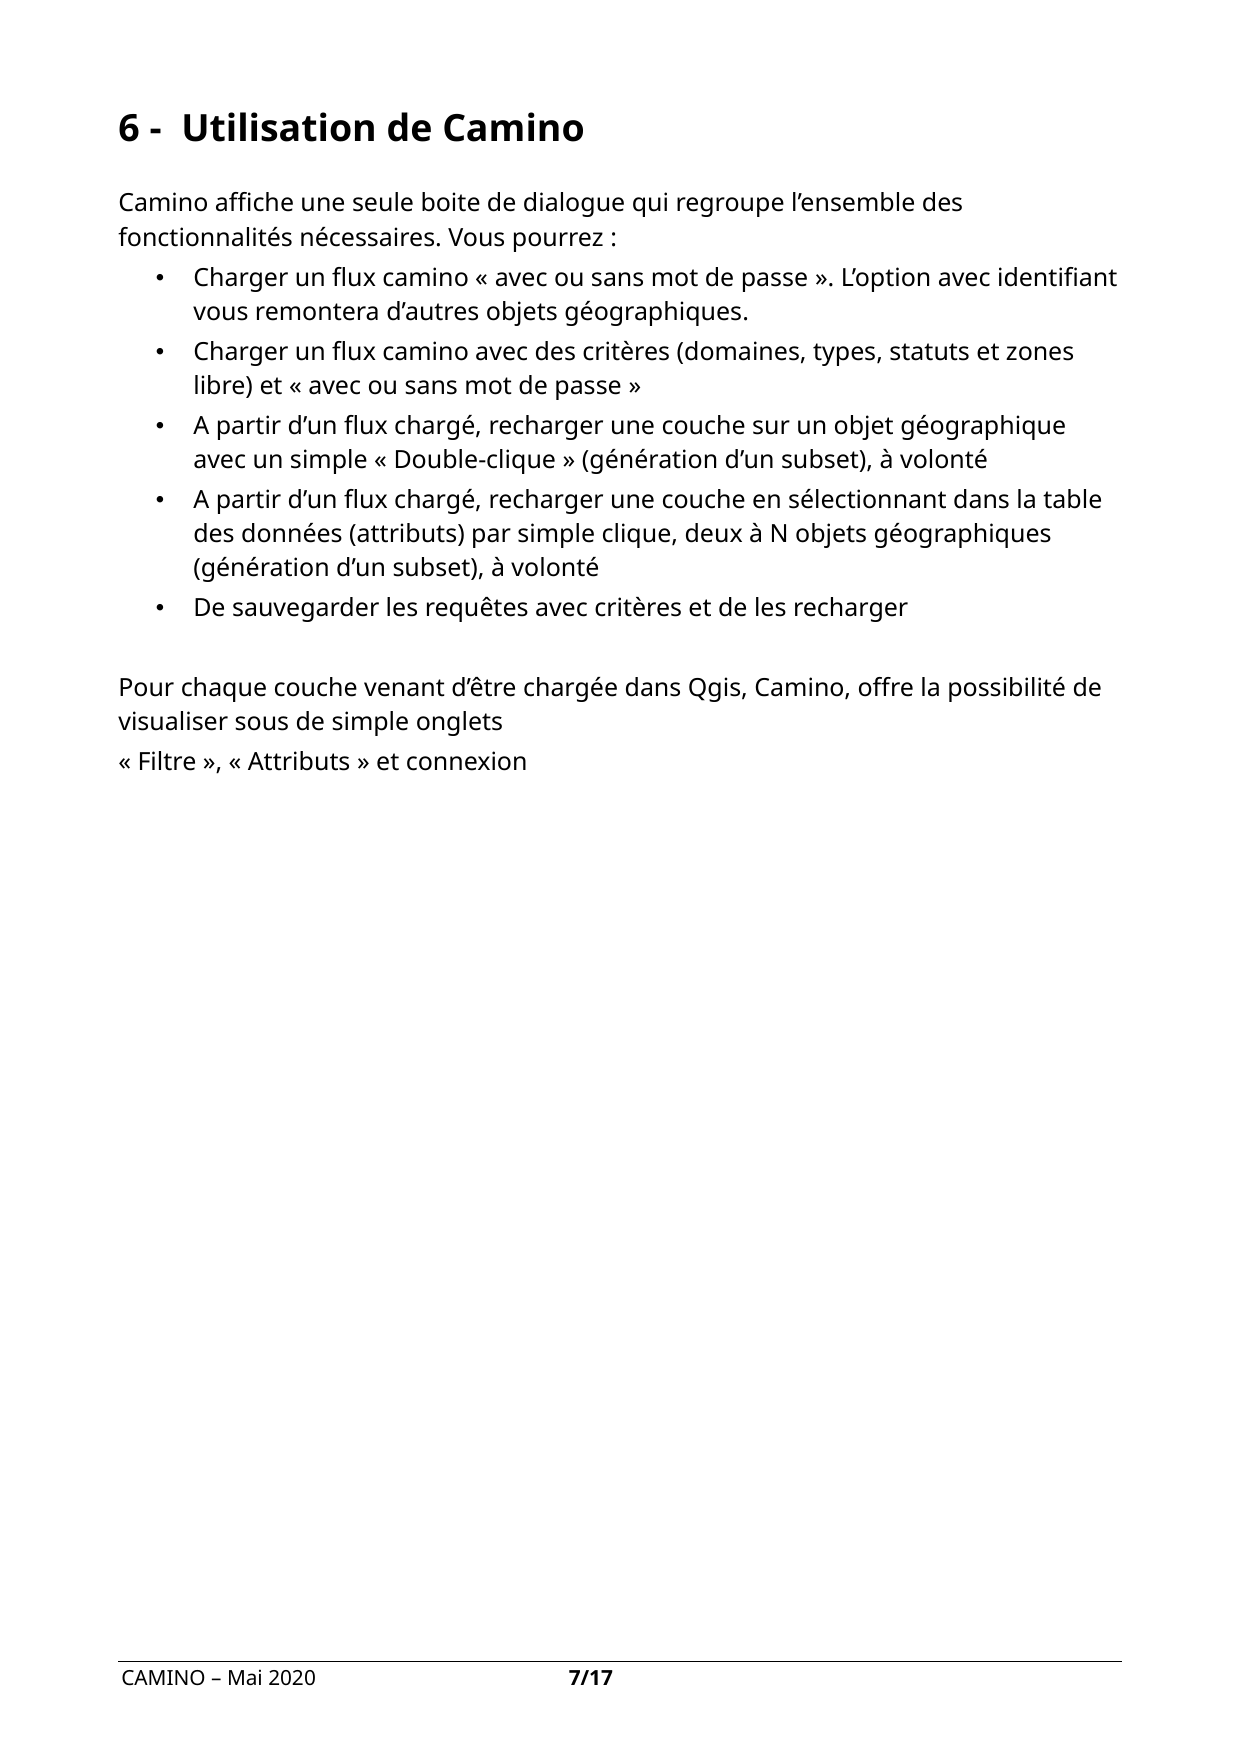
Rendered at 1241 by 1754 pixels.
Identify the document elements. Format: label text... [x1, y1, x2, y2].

text Pour chaque couche venant d’être chargée dans Qgis, Camino, offre la possibilité de visualiser sous de simple onglets [118, 669, 1122, 738]
list A partir d’un flux chargé, recharger une couche en sélectionnant dans la table des données (attributs) par simple clique, deux à N objets géographiques (génération d’un subset), à volonté [156, 481, 1122, 583]
text Camino affiche une seule boite de dialogue qui regroupe l’ensemble des fonctionnalités nécessaires. Vous pourrez : [118, 185, 1122, 253]
text « Filtre », « Attributs » et connexion [118, 743, 1122, 778]
list De sauvegarder les requêtes avec critères et de les recharger [156, 589, 1122, 623]
list A partir d’un flux chargé, recharger une couche sur un objet géographique avec un simple « Double-clique » (génération d’un subset), à volonté [156, 407, 1122, 475]
list Charger un flux camino « avec ou sans mot de passe ». L’option avec identifiant vous remontera d’autres objets géographiques. [156, 259, 1122, 327]
list Charger un flux camino avec des critères (domaines, types, statuts et zones libre) et « avec ou sans mot de passe » [156, 333, 1122, 401]
subtitle Utilisation de Camino [118, 101, 1122, 152]
